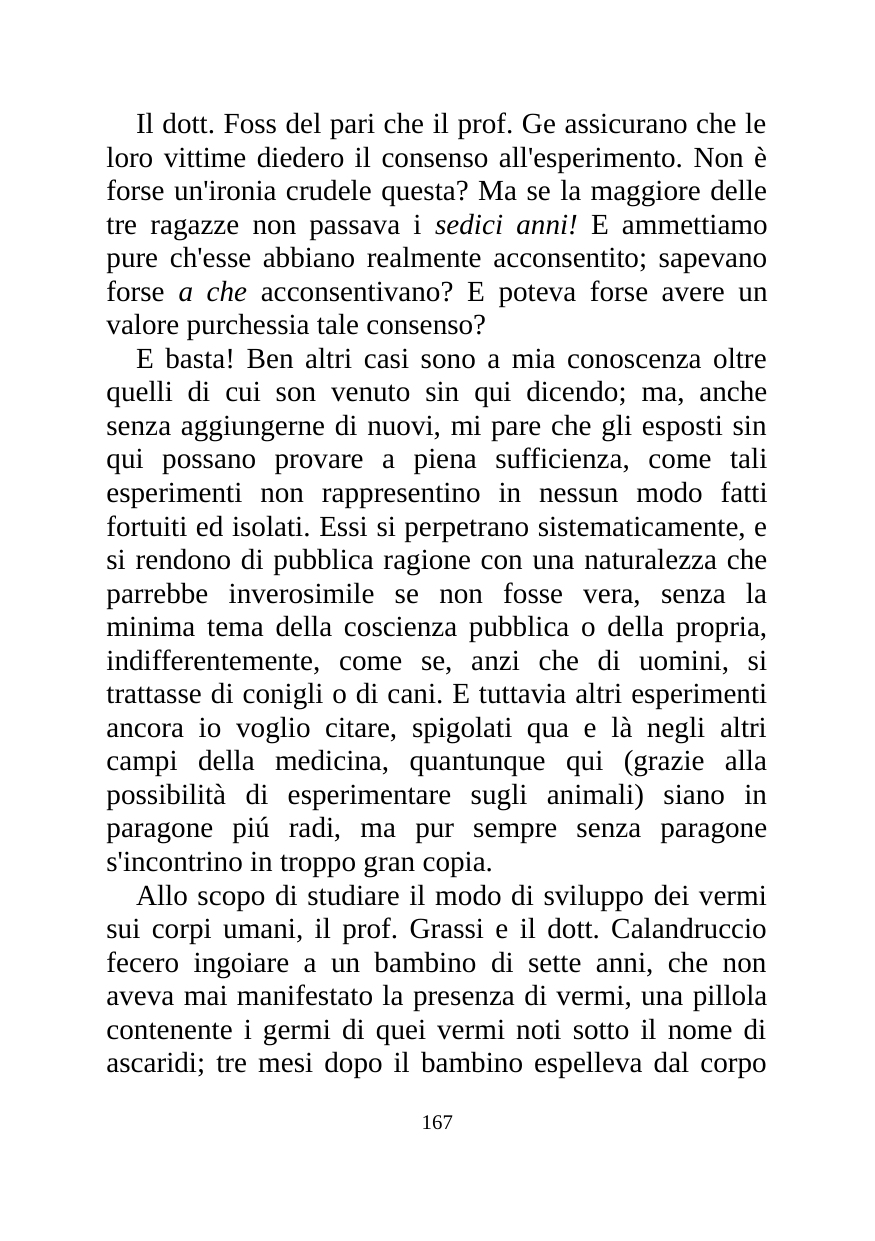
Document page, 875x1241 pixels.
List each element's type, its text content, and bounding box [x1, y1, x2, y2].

text Il dott. Foss del pari che il prof. Ge assicurano che le loro vittime diedero il consenso all'esperimento. Non è forse un'ironia crudele questa? Ma se la maggiore delle tre ragazze non passava i sedici anni! E ammettiamo pure ch'esse abbiano realmente acconsentito; sapevano forse a che acconsentivano? E poteva forse avere un valore purchessia tale consenso? [106, 106, 768, 341]
text Allo scopo di studiare il modo di sviluppo dei vermi sui corpi umani, il prof. Grassi e il dott. Calandruccio fecero ingoiare a un bambino di sette anni, che non aveva mai manifestato la presenza di vermi, una pillola contenente i germi di quei vermi noti sotto il nome di ascaridi; tre mesi dopo il bambino espelleva dal corpo [106, 878, 768, 1079]
text E basta! Ben altri casi sono a mia conoscenza oltre quelli di cui son venuto sin qui dicendo; ma, anche senza aggiungerne di nuovi, mi pare che gli esposti sin qui possano provare a piena sufficienza, come tali esperimenti non rappresentino in nessun modo fatti fortuiti ed isolati. Essi si perpetrano sistematicamente, e si rendono di pubblica ragione con una naturalezza che parrebbe inverosimile se non fosse vera, senza la minima tema della coscienza pubblica o della propria, indifferentemente, come se, anzi che di uomini, si trattasse di conigli o di cani. E tuttavia altri esperimenti ancora io voglio citare, spigolati qua e là negli altri campi della medicina, quantunque qui (grazie alla possibilità di esperimentare sugli animali) siano in paragone piú radi, ma pur sempre senza paragone s'incontrino in troppo gran copia. [106, 341, 768, 878]
